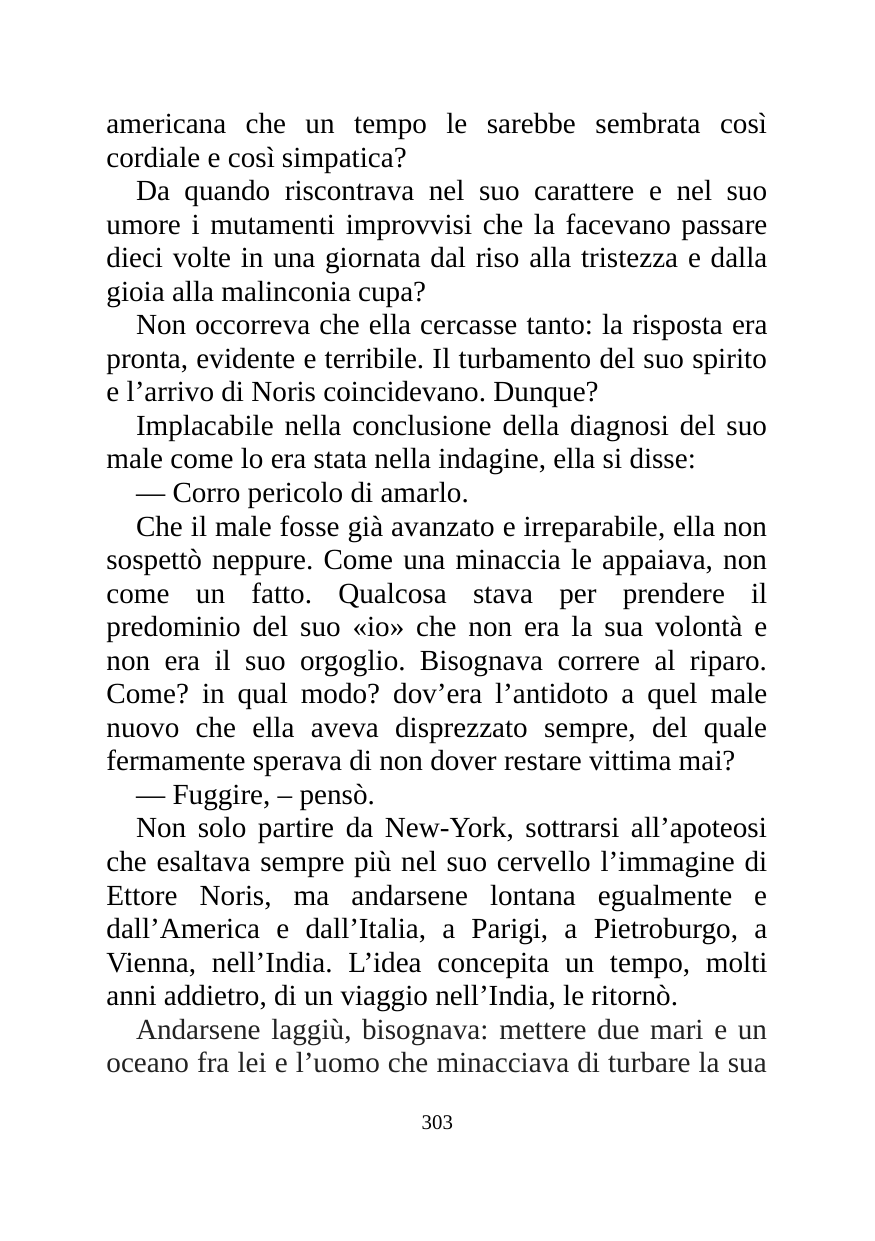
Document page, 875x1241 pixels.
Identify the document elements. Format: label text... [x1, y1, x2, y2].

text Implacabile nella conclusione della diagnosi del suo male come lo era stata nella indagine, ella si disse: [106, 408, 768, 475]
text Che il male fosse già avanzato e irreparabile, ella non sospettò neppure. Come una minaccia le appaiava, non come un fatto. Qualcosa stava per prendere il predominio del suo «io» che non era la sua volontà e non era il suo orgoglio. Bisognava correre al riparo. Come? in qual modo? dov’era l’antidoto a quel male nuovo che ella aveva disprezzato sempre, del quale fermamente sperava di non dover restare vittima mai? [106, 509, 768, 777]
text Non solo partire da New-York, sottrarsi all’apoteosi che esaltava sempre più nel suo cervello l’immagine di Ettore Noris, ma andarsene lontana egualmente e dall’America e dall’Italia, a Parigi, a Pietroburgo, a Vienna, nell’India. L’idea concepita un tempo, molti anni addietro, di un viaggio nell’India, le ritornò. [106, 811, 768, 1012]
text Da quando riscontrava nel suo carattere e nel suo umore i mutamenti improvvisi che la facevano passare dieci volte in una giornata dal riso alla tristezza e dalla gioia alla malinconia cupa? [106, 173, 768, 307]
text Andarsene laggiù, bisognava: mettere due mari e un oceano fra lei e l’uomo che minacciava di turbare la sua [106, 1012, 768, 1079]
text — Corro pericolo di amarlo. [106, 475, 768, 509]
text Non occorreva che ella cercasse tanto: la risposta era pronta, evidente e terribile. Il turbamento del suo spirito e l’arrivo di Noris coincidevano. Dunque? [106, 307, 768, 408]
text americana che un tempo le sarebbe sembrata così cordiale e così simpatica? [106, 106, 768, 173]
text — Fuggire, – pensò. [106, 777, 768, 811]
